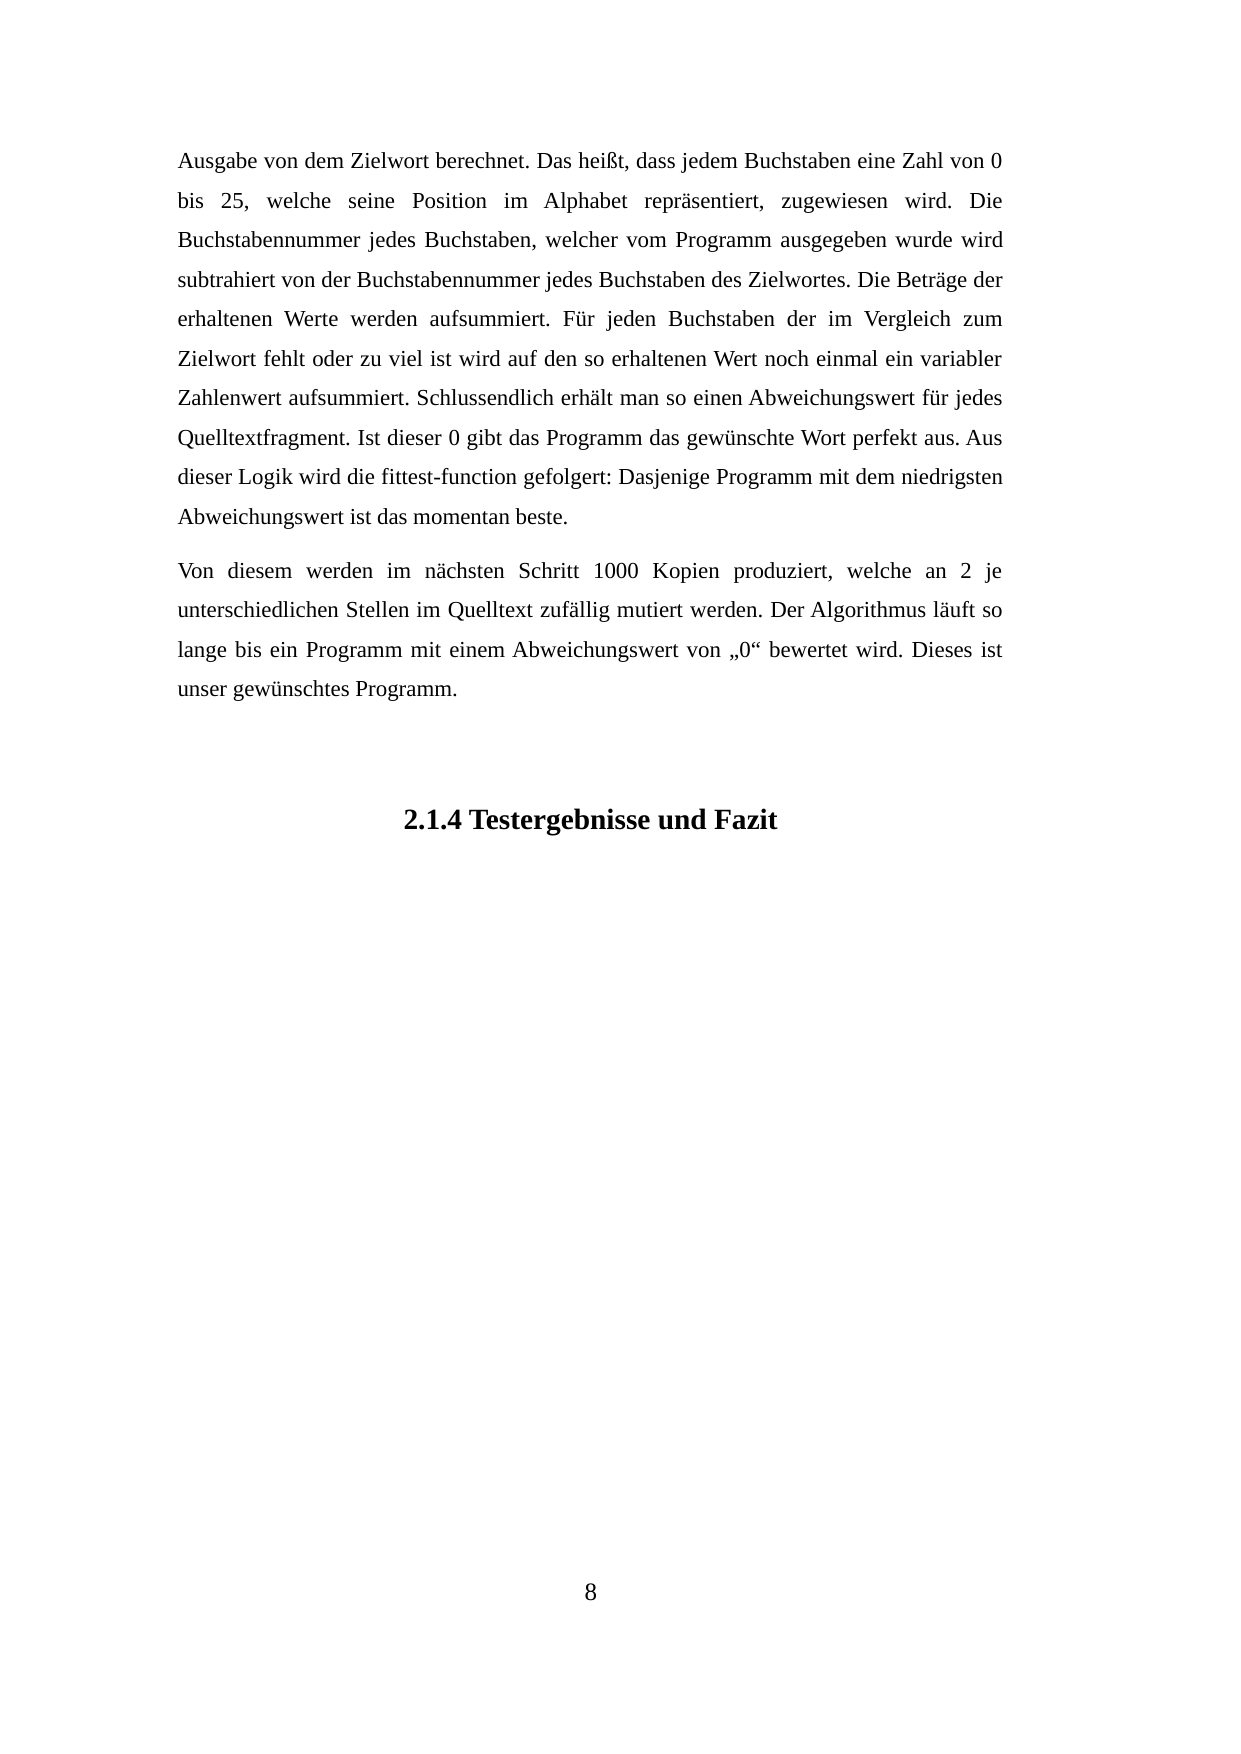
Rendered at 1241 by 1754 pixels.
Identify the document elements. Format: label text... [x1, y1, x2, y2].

text Ausgabe von dem Zielwort berechnet. Das heißt, dass jedem Buchstaben eine Zahl von 0 bis 25, welche seine Position im Alphabet repräsentiert, zugewiesen wird. Die Buchstabennummer jedes Buchstaben, welcher vom Programm ausgegeben wurde wird subtrahiert von der Buchstabennummer jedes Buchstaben des Zielwortes. Die Beträge der erhaltenen Werte werden aufsummiert. Für jeden Buchstaben der im Vergleich zum Zielwort fehlt oder zu viel ist wird auf den so erhaltenen Wert noch einmal ein variabler Zahlenwert aufsummiert. Schlussendlich erhält man so einen Abweichungswert für jedes Quelltextfragment. Ist dieser 0 gibt das Programm das gewünschte Wort perfekt aus. Aus dieser Logik wird die fittest-function gefolgert: Dasjenige Programm mit dem niedrigsten Abweichungswert ist das momentan beste. [177, 148, 1004, 529]
subtitle 2.1.4 Testergebnisse und Fazit [177, 802, 1004, 836]
text Von diesem werden im nächsten Schritt 1000 Kopien produziert, welche an 2 je unterschiedlichen Stellen im Quelltext zufällig mutiert werden. Der Algorithmus läuft so lange bis ein Programm mit einem Abweichungswert von „0“ bewertet wird. Dieses ist unser gewünschtes Programm. [177, 557, 1004, 702]
